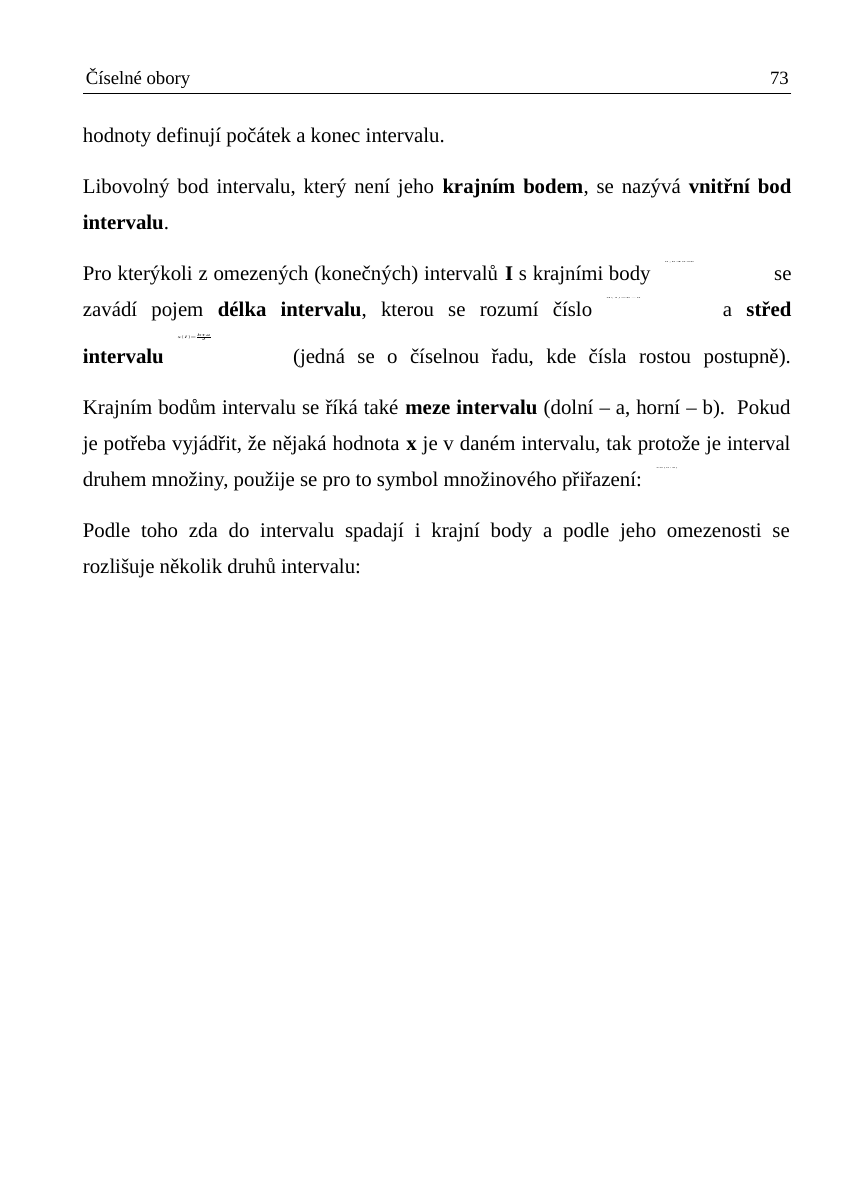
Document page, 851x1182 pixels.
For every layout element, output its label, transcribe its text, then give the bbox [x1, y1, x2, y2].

text Libovolný bod intervalu, který není jeho krajním bodem, se nazývá vnitřní bod intervalu. [83, 174, 791, 234]
text hodnoty definují počátek a konec intervalu. [83, 123, 791, 147]
text Podle toho zda do intervalu spadají i krajní body a podle jeho omezenosti se rozlišuje několik druhů intervalu: [83, 518, 791, 578]
text Pro kterýkoli z omezených (konečných) intervalů I s krajními bodyse zavádí pojem délka intervalu, kterou se rozumí čísloa střed intervalu(jedná se o číselnou řadu, kde čísla rostou postupně). Krajním bodům intervalu se říká také meze intervalu (dolní – a, horní – b). Pokud je potřeba vyjádřit, že nějaká hodnota x je v daném intervalu, tak protože je interval druhem množiny, použije se pro to symbol množinového přiřazení: [83, 261, 791, 491]
